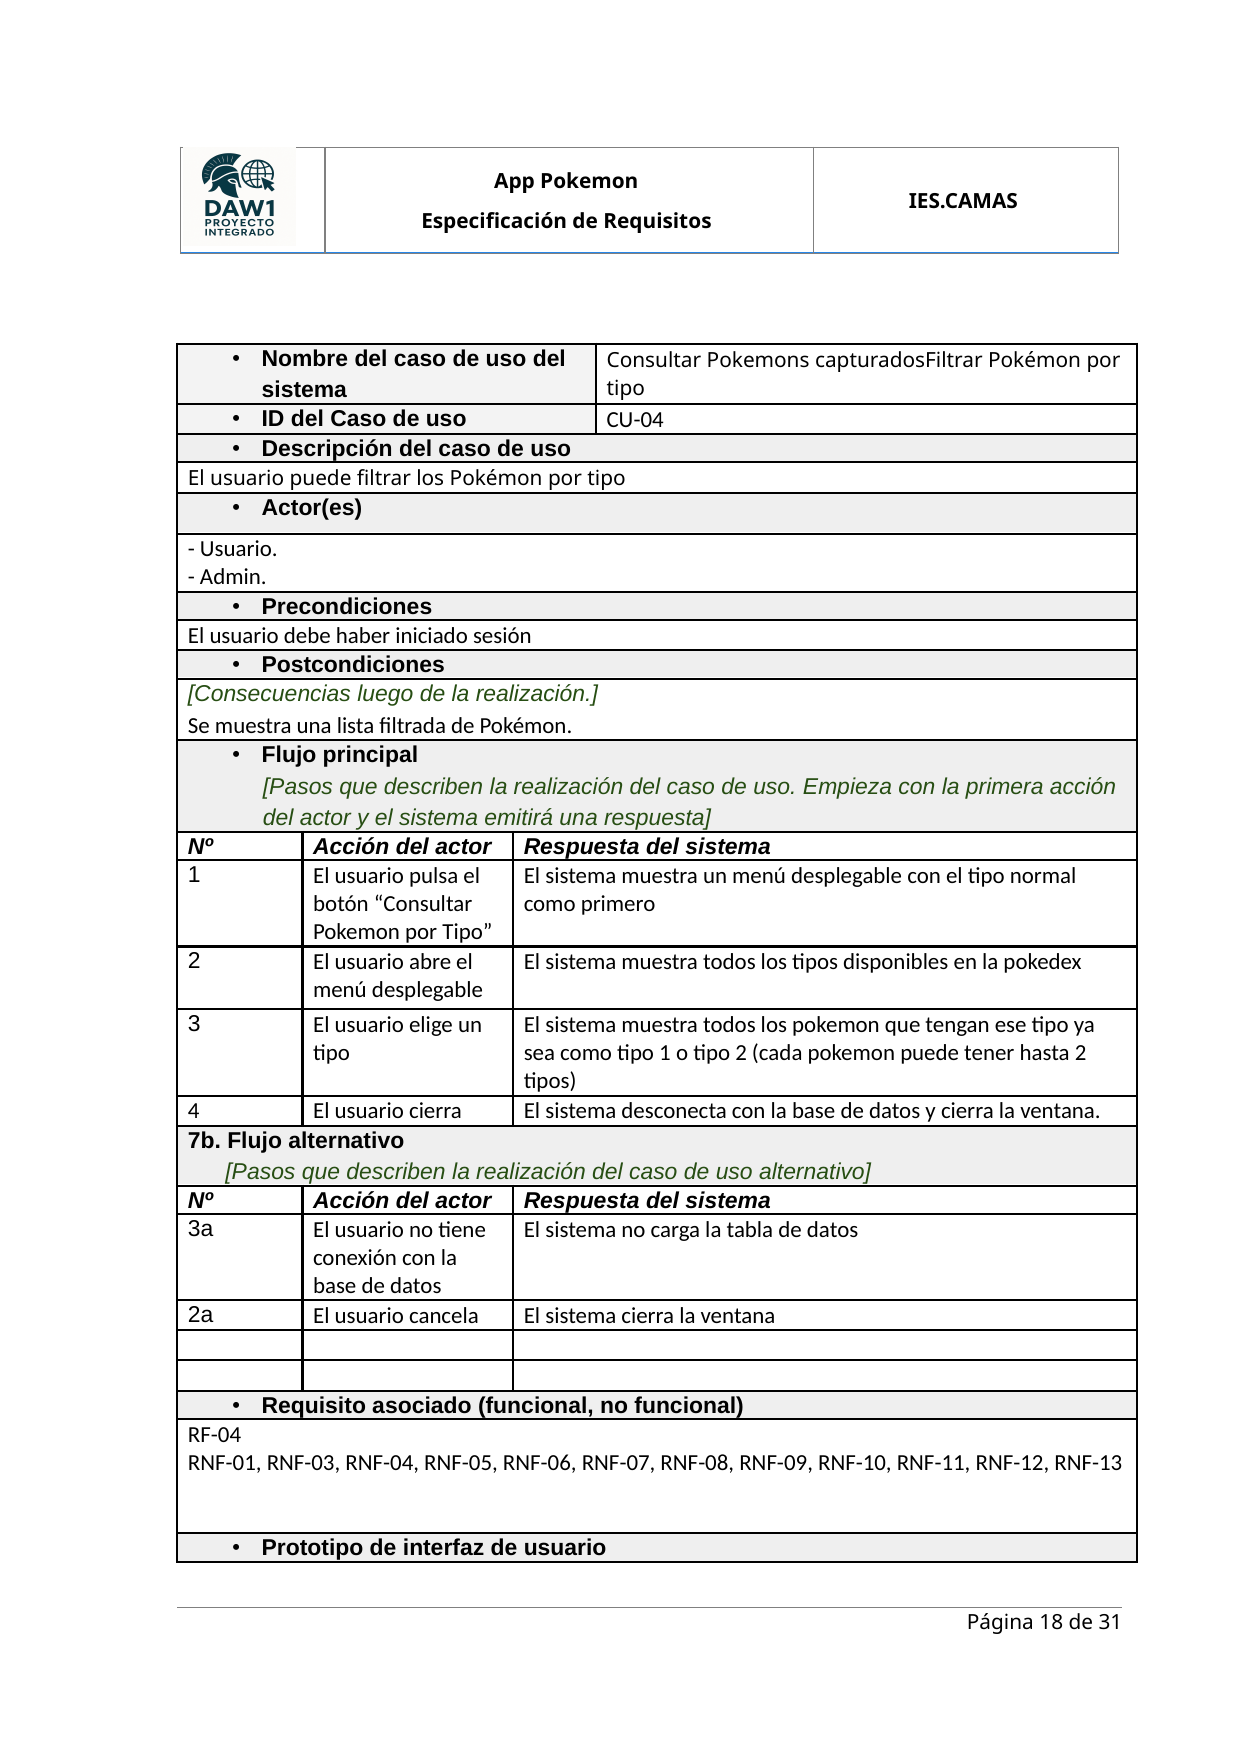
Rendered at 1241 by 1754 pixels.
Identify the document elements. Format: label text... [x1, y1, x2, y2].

table_cell [304, 1331, 512, 1359]
table_cell 4 [178, 1097, 301, 1124]
table_cell [178, 1331, 301, 1359]
table_cell El sistema muestra todos los pokemon que tengan ese tipo ya sea como tipo 1 o tipo 2 (cada pokemon puede tener hasta 2 tipos) [514, 1010, 1136, 1094]
table_cell El usuario cancela [304, 1301, 512, 1329]
table_cell Nº [178, 1187, 301, 1213]
table_cell RF-04 RNF-01, RNF-03, RNF-04, RNF-05, RNF-06, RNF-07, RNF-08, RNF-09, RNF-10, RNF-11, RNF-12, RNF-13 [178, 1420, 1136, 1532]
table_cell Descripción del caso de uso [178, 435, 1136, 461]
table_cell Prototipo de interfaz de usuario [178, 1534, 1136, 1561]
table_cell [514, 1361, 1136, 1389]
table_cell Flujo principal [Pasos que describen la realización del caso de uso. Empieza con la primera acción del actor y el sistema emitirá una respuesta] [178, 741, 1136, 831]
table_cell Acción del actor [304, 833, 512, 859]
table_cell Precondiciones [178, 593, 1136, 619]
table_cell 2a [178, 1301, 301, 1329]
table_cell El usuario puede filtrar los Pokémon por tipo [178, 463, 1136, 492]
table_cell Postcondiciones [178, 651, 1136, 677]
table_header Nombre del caso de uso del sistema [178, 345, 595, 403]
table_cell El sistema desconecta con la base de datos y cierra la ventana. [514, 1097, 1136, 1124]
table_cell El usuario pulsa el botón “Consultar Pokemon por Tipo” [304, 861, 512, 945]
table_cell 7b. Flujo alternativo [Pasos que describen la realización del caso de uso alternativo] [178, 1127, 1136, 1184]
table_cell [Consecuencias luego de la realización.] Se muestra una lista filtrada de Pokémon. [178, 680, 1136, 739]
picture [183, 147, 296, 246]
table_cell Requisito asociado (funcional, no funcional) [178, 1392, 1136, 1418]
table_cell ID del Caso de uso [178, 405, 595, 433]
table_cell [304, 1361, 512, 1389]
table_cell - Usuario. - Admin. [178, 535, 1136, 591]
table_cell 1 [178, 861, 301, 945]
table_cell [514, 1331, 1136, 1359]
table_cell El usuario abre el menú desplegable [304, 948, 512, 1008]
table_cell El sistema no carga la tabla de datos [514, 1215, 1136, 1299]
table_cell El usuario cierra [304, 1097, 512, 1124]
table_header Consultar Pokemons capturadosFiltrar Pokémon por tipo [597, 345, 1136, 403]
table_cell Nº [178, 833, 301, 859]
table_cell 3 [178, 1010, 301, 1094]
table_cell El sistema muestra un menú desplegable con el tipo normal como primero [514, 861, 1136, 945]
table_cell Actor(es) [178, 494, 1136, 532]
table_cell CU-04 [597, 405, 1136, 433]
table_cell [178, 1361, 301, 1389]
table_cell El sistema cierra la ventana [514, 1301, 1136, 1329]
table_cell Acción del actor [304, 1187, 512, 1213]
table_cell El sistema muestra todos los tipos disponibles en la pokedex [514, 948, 1136, 1008]
table_cell 3a [178, 1215, 301, 1299]
table_cell Respuesta del sistema [514, 833, 1136, 859]
table_cell El usuario debe haber iniciado sesión [178, 621, 1136, 649]
table_cell El usuario elige un tipo [304, 1010, 512, 1094]
table_cell 2 [178, 948, 301, 1008]
table_cell El usuario no tiene conexión con la base de datos [304, 1215, 512, 1299]
table_cell Respuesta del sistema [514, 1187, 1136, 1213]
